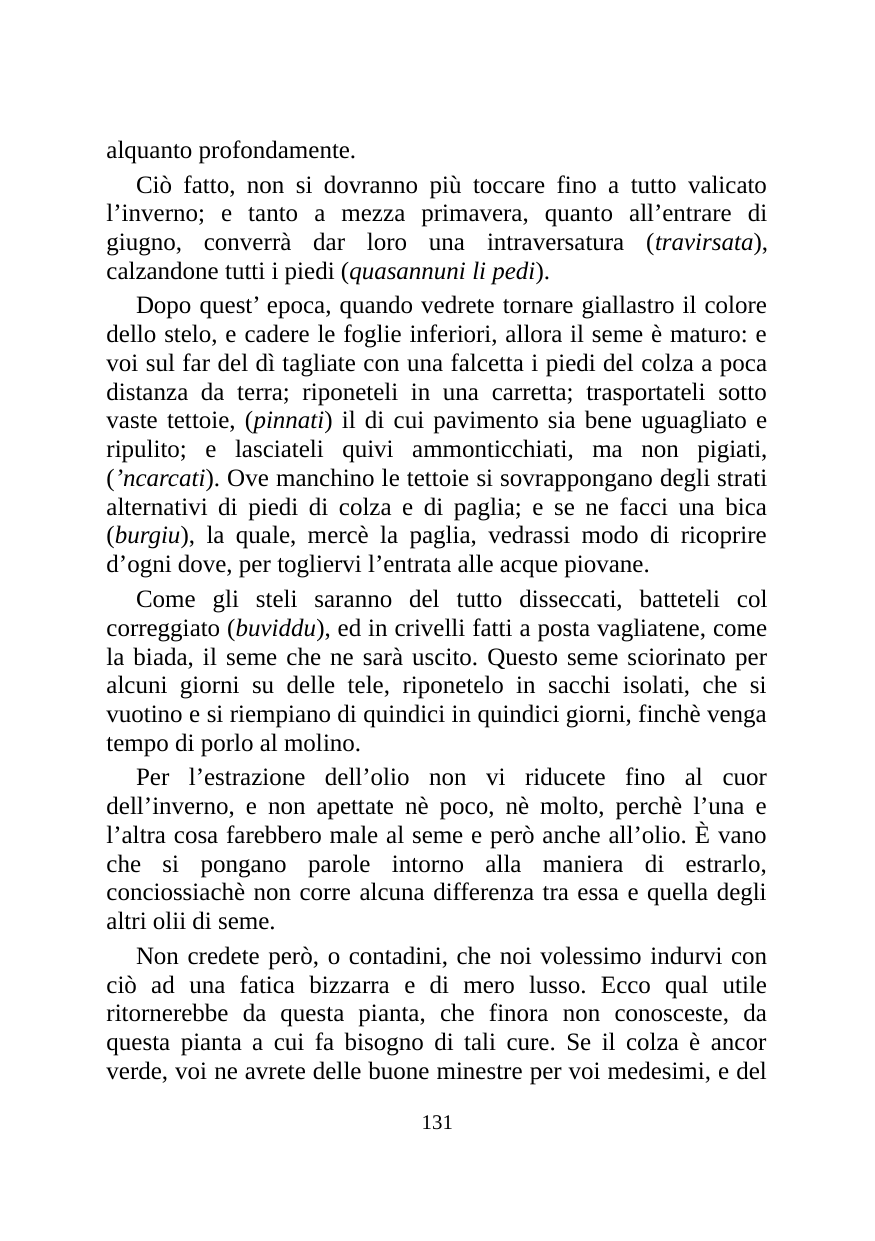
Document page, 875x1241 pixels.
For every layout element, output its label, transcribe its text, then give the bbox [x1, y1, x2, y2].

text Dopo quest’ epoca, quando vedrete tornare giallastro il colore dello stelo, e cadere le foglie inferiori, allora il seme è maturo: e voi sul far del dì tagliate con una falcetta i piedi del colza a poca distanza da terra; riponeteli in una carretta; trasportateli sotto vaste tettoie, (pinnati) il di cui pavimento sia bene uguagliato e ripulito; e lasciateli quivi ammonticchiati, ma non pigiati, (’ncarcati). Ove manchino le tettoie si sovrappongano degli strati alternativi di piedi di colza e di paglia; e se ne facci una bica (burgiu), la quale, mercè la paglia, vedrassi modo di ricoprire d’ogni dove, per togliervi l’entrata alle acque piovane. [106, 291, 768, 578]
text Per l’estrazione dell’olio non vi riducete fino al cuor dell’inverno, e non apettate nè poco, nè molto, perchè l’una e l’altra cosa farebbero male al seme e però anche all’olio. È vano che si pongano parole intorno alla maniera di estrarlo, conciossiachè non corre alcuna differenza tra essa e quella degli altri olii di seme. [106, 762, 768, 935]
text Non credete però, o contadini, che noi volessimo indurvi con ciò ad una fatica bizzarra e di mero lusso. Ecco qual utile ritornerebbe da questa pianta, che finora non conosceste, da questa pianta a cui fa bisogno di tali cure. Se il colza è ancor verde, voi ne avrete delle buone minestre per voi medesimi, e del [106, 941, 768, 1085]
text Come gli steli saranno del tutto disseccati, batteteli col correggiato (buviddu), ed in crivelli fatti a posta vagliatene, come la biada, il seme che ne sarà uscito. Questo seme sciorinato per alcuni giorni su delle tele, riponetelo in sacchi isolati, che si vuotino e si riempiano di quindici in quindici giorni, finchè venga tempo di porlo al molino. [106, 584, 768, 757]
text alquanto profondamente. [106, 135, 768, 164]
text Ciò fatto, non si dovranno più toccare fino a tutto valicato l’inverno; e tanto a mezza primavera, quanto all’entrare di giugno, converrà dar loro una intraversatura (travirsata), calzandone tutti i piedi (quasannuni li pedi). [106, 170, 768, 285]
